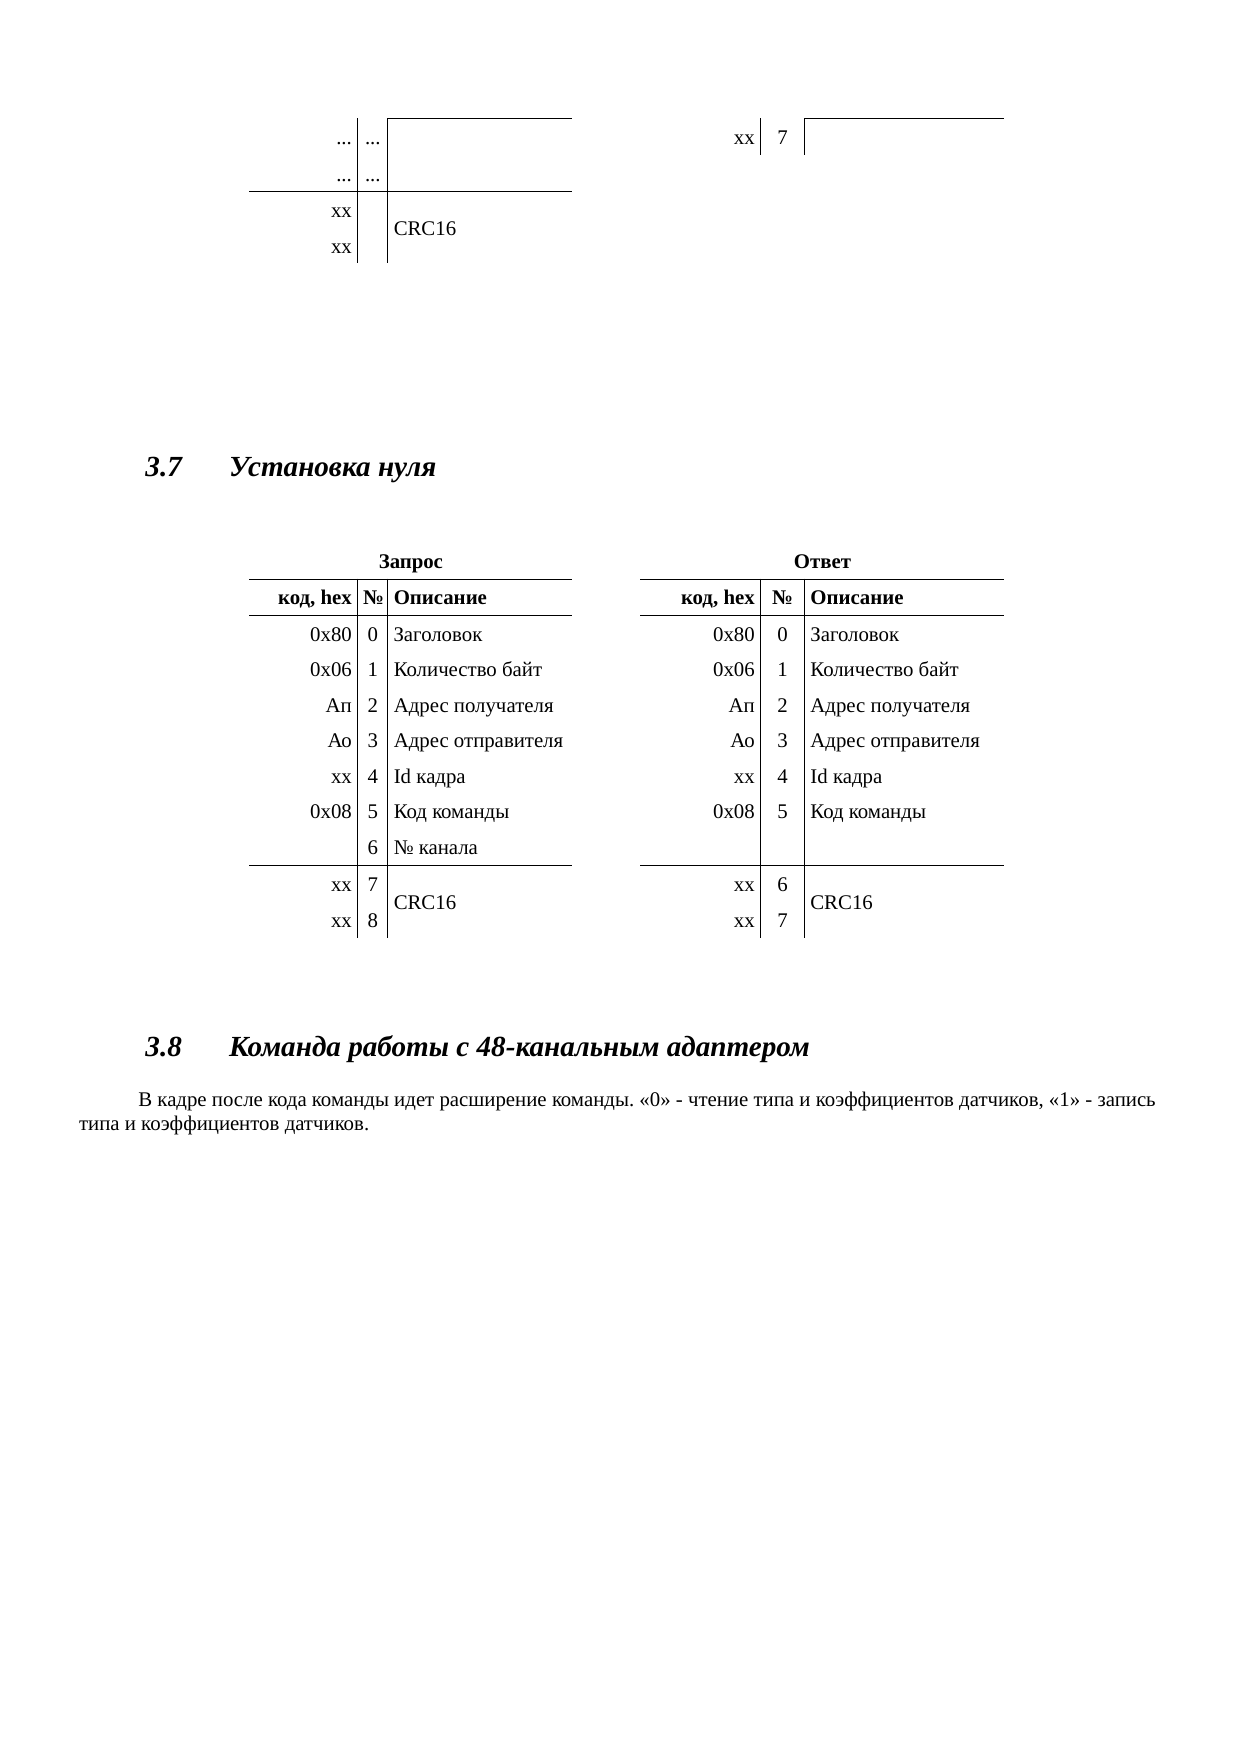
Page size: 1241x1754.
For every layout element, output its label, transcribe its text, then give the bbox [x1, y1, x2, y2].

table_cell [572, 723, 640, 758]
table_cell № [761, 580, 804, 615]
table_cell [640, 829, 760, 865]
table_cell 5 [761, 794, 804, 829]
table_cell [358, 192, 387, 228]
table_cell [640, 228, 760, 263]
table_cell [760, 263, 804, 299]
table_cell 6 [358, 829, 387, 865]
table_cell [249, 334, 357, 418]
table_cell xx [249, 758, 357, 794]
table_cell [640, 299, 760, 334]
table_cell 0x06 [249, 652, 357, 687]
table_cell [805, 829, 1004, 865]
table_cell [572, 579, 640, 615]
table_cell [805, 119, 1004, 155]
table_cell Ао [640, 723, 760, 758]
table_cell [572, 263, 640, 299]
table_cell [805, 155, 1004, 191]
table_cell Адрес отправителя [805, 723, 1004, 758]
table_cell Адрес отправителя [388, 723, 572, 758]
table_cell [388, 299, 572, 334]
subtitle Установка нуля [108, 449, 1187, 482]
table_cell 0 [761, 616, 804, 652]
table_cell [760, 191, 804, 228]
table_cell [640, 263, 760, 299]
table_cell [249, 263, 357, 299]
table_cell [357, 334, 388, 418]
table_cell Заголовок [805, 616, 1004, 652]
table_cell Id кадра [388, 758, 572, 794]
table_cell 4 [761, 758, 804, 794]
table_cell ... [358, 118, 387, 155]
table_cell № канала [388, 829, 572, 865]
table_cell [760, 228, 804, 263]
table_cell xx [640, 118, 760, 155]
table_header Запрос [249, 543, 572, 578]
table_cell 3 [761, 723, 804, 758]
table_cell код, hex [249, 580, 357, 615]
table_cell [572, 794, 640, 829]
table_cell [805, 191, 1004, 299]
table_cell Количество байт [805, 652, 1004, 687]
table_cell [249, 829, 357, 865]
table_cell CRC16 [388, 192, 572, 263]
table_cell [358, 228, 387, 263]
table_cell xx [640, 758, 760, 794]
table_cell [572, 687, 640, 723]
table_cell 6 [761, 866, 804, 901]
table_cell [572, 652, 640, 687]
table_header [572, 543, 640, 578]
table_cell 0x08 [249, 794, 357, 829]
table_cell [761, 829, 804, 865]
table_cell [640, 334, 760, 418]
table_cell [572, 155, 640, 191]
table_cell xx [249, 228, 357, 263]
table_cell 2 [761, 687, 804, 723]
table_cell Код команды [388, 794, 572, 829]
table_cell [572, 758, 640, 794]
table_cell 0x80 [640, 616, 760, 652]
table_cell 5 [358, 794, 387, 829]
table_cell 7 [358, 866, 387, 901]
table_cell Количество байт [388, 652, 572, 687]
table_cell 1 [761, 652, 804, 687]
table_cell [572, 865, 640, 938]
table_cell 4 [358, 758, 387, 794]
table_cell CRC16 [805, 866, 1004, 938]
table_cell 3 [358, 723, 387, 758]
table_cell Ап [249, 687, 357, 723]
table_cell [572, 615, 640, 652]
table_cell Адрес получателя [805, 687, 1004, 723]
table_cell 0x08 [640, 794, 760, 829]
table_cell [388, 119, 572, 191]
table_cell xx [249, 866, 357, 901]
table_cell [640, 191, 760, 228]
table_cell [388, 334, 572, 418]
table_cell [249, 299, 357, 334]
table_cell xx [640, 901, 760, 938]
subtitle Команда работы с 48-канальным адаптером [108, 1029, 1187, 1063]
table_cell ... [358, 155, 387, 191]
table_cell код, hex [640, 580, 760, 615]
table_cell 2 [358, 687, 387, 723]
table_cell [640, 155, 760, 191]
table_cell [572, 299, 640, 334]
table_cell ... [249, 118, 357, 155]
table_cell 1 [358, 652, 387, 687]
table_cell Id кадра [805, 758, 1004, 794]
table_cell Описание [805, 580, 1004, 615]
table_cell Адрес получателя [388, 687, 572, 723]
table_cell [357, 263, 388, 299]
table_cell Ао [249, 723, 357, 758]
table_cell [572, 829, 640, 865]
table_cell [760, 299, 804, 334]
table_cell 0 [358, 616, 387, 652]
table_cell [572, 118, 640, 155]
table_cell ... [249, 155, 357, 191]
table_cell [572, 334, 640, 418]
table_cell 8 [358, 901, 387, 938]
table_cell xx [249, 192, 357, 228]
text В кадре после кода команды идет расширение команды. «0» - чтение типа и коэффициентов датчиков, «1» - запись типа и коэффициентов датчиков. [79, 1087, 1187, 1135]
table_cell [805, 299, 1004, 418]
table_cell [388, 263, 572, 299]
table_header Ответ [640, 543, 1004, 578]
table_cell 7 [761, 901, 804, 938]
table_cell [572, 191, 640, 263]
table_cell xx [249, 901, 357, 938]
table_cell Код команды [805, 794, 1004, 829]
table_cell 7 [761, 118, 804, 155]
table_cell Заголовок [388, 616, 572, 652]
table_cell [760, 334, 804, 418]
table_cell 0x06 [640, 652, 760, 687]
table_cell Ап [640, 687, 760, 723]
table_cell [760, 155, 804, 191]
table_cell № [358, 580, 387, 615]
table_cell [357, 299, 388, 334]
table_cell 0x80 [249, 616, 357, 652]
table_cell xx [640, 866, 760, 901]
table_cell Описание [388, 580, 572, 615]
table_cell CRC16 [388, 866, 572, 938]
